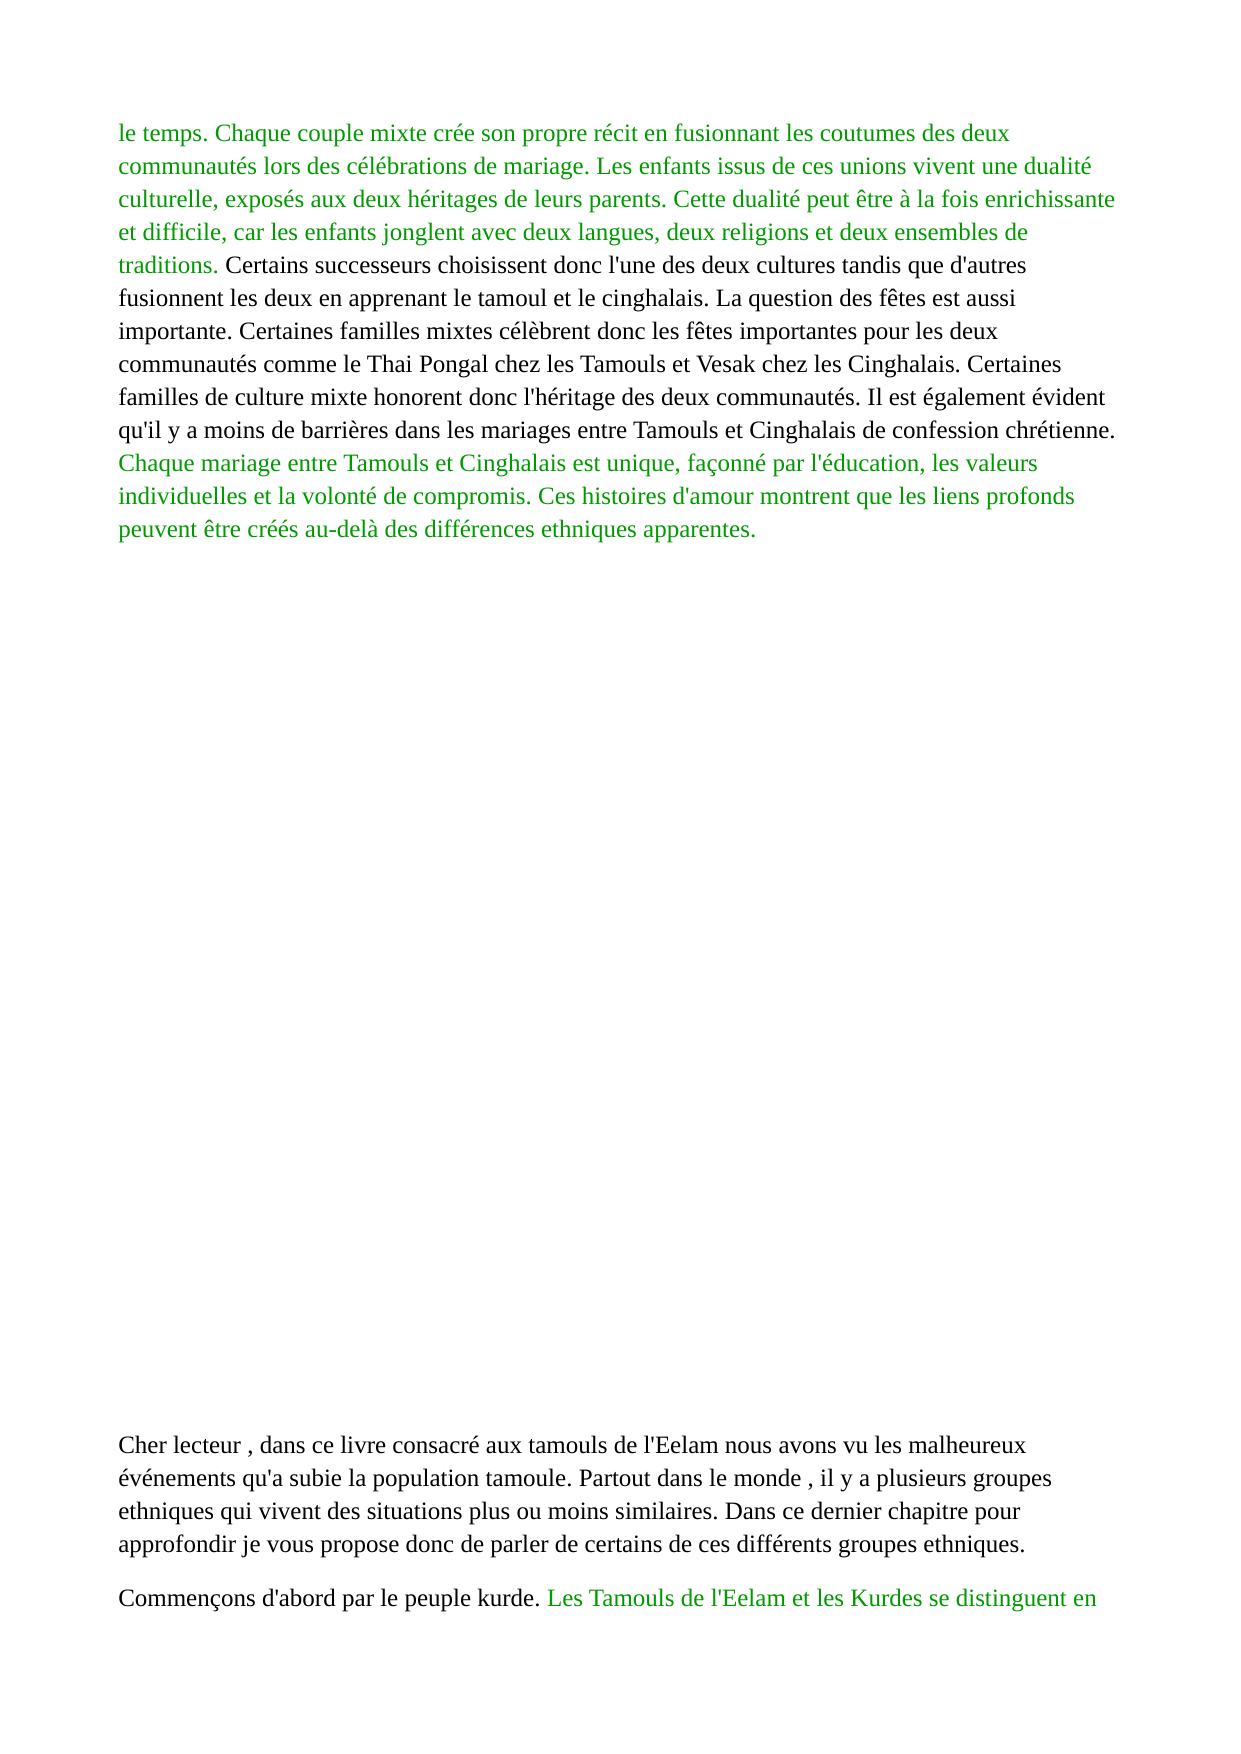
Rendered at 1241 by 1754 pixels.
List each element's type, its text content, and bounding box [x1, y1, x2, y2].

text Cher lecteur , dans ce livre consacré aux tamouls de l'Eelam nous avons vu les malheureux événements qu'a subie la population tamoule. Partout dans le monde , il y a plusieurs groupes ethniques qui vivent des situations plus ou moins similaires. Dans ce dernier chapitre pour approfondir je vous propose donc de parler de certains de ces différents groupes ethniques. [118, 1430, 1122, 1558]
text Commençons d'abord par le peuple kurde. Les Tamouls de l'Eelam et les Kurdes se distinguent en [118, 1583, 1122, 1612]
text le temps. Chaque couple mixte crée son propre récit en fusionnant les coutumes des deux communautés lors des célébrations de mariage. Les enfants issus de ces unions vivent une dualité culturelle, exposés aux deux héritages de leurs parents. Cette dualité peut être à la fois enrichissante et difficile, car les enfants jonglent avec deux langues, deux religions et deux ensembles de traditions. Certains successeurs choisissent donc l'une des deux cultures tandis que d'autres fusionnent les deux en apprenant le tamoul et le cinghalais. La question des fêtes est aussi importante. Certaines familles mixtes célèbrent donc les fêtes importantes pour les deux communautés comme le Thai Pongal chez les Tamouls et Vesak chez les Cinghalais. Certaines familles de culture mixte honorent donc l'héritage des deux communautés. Il est également évident qu'il y a moins de barrières dans les mariages entre Tamouls et Cinghalais de confession chrétienne. Chaque mariage entre Tamouls et Cinghalais est unique, façonné par l'éducation, les valeurs individuelles et la volonté de compromis. Ces histoires d'amour montrent que les liens profonds peuvent être créés au-delà des différences ethniques apparentes. [118, 118, 1122, 543]
